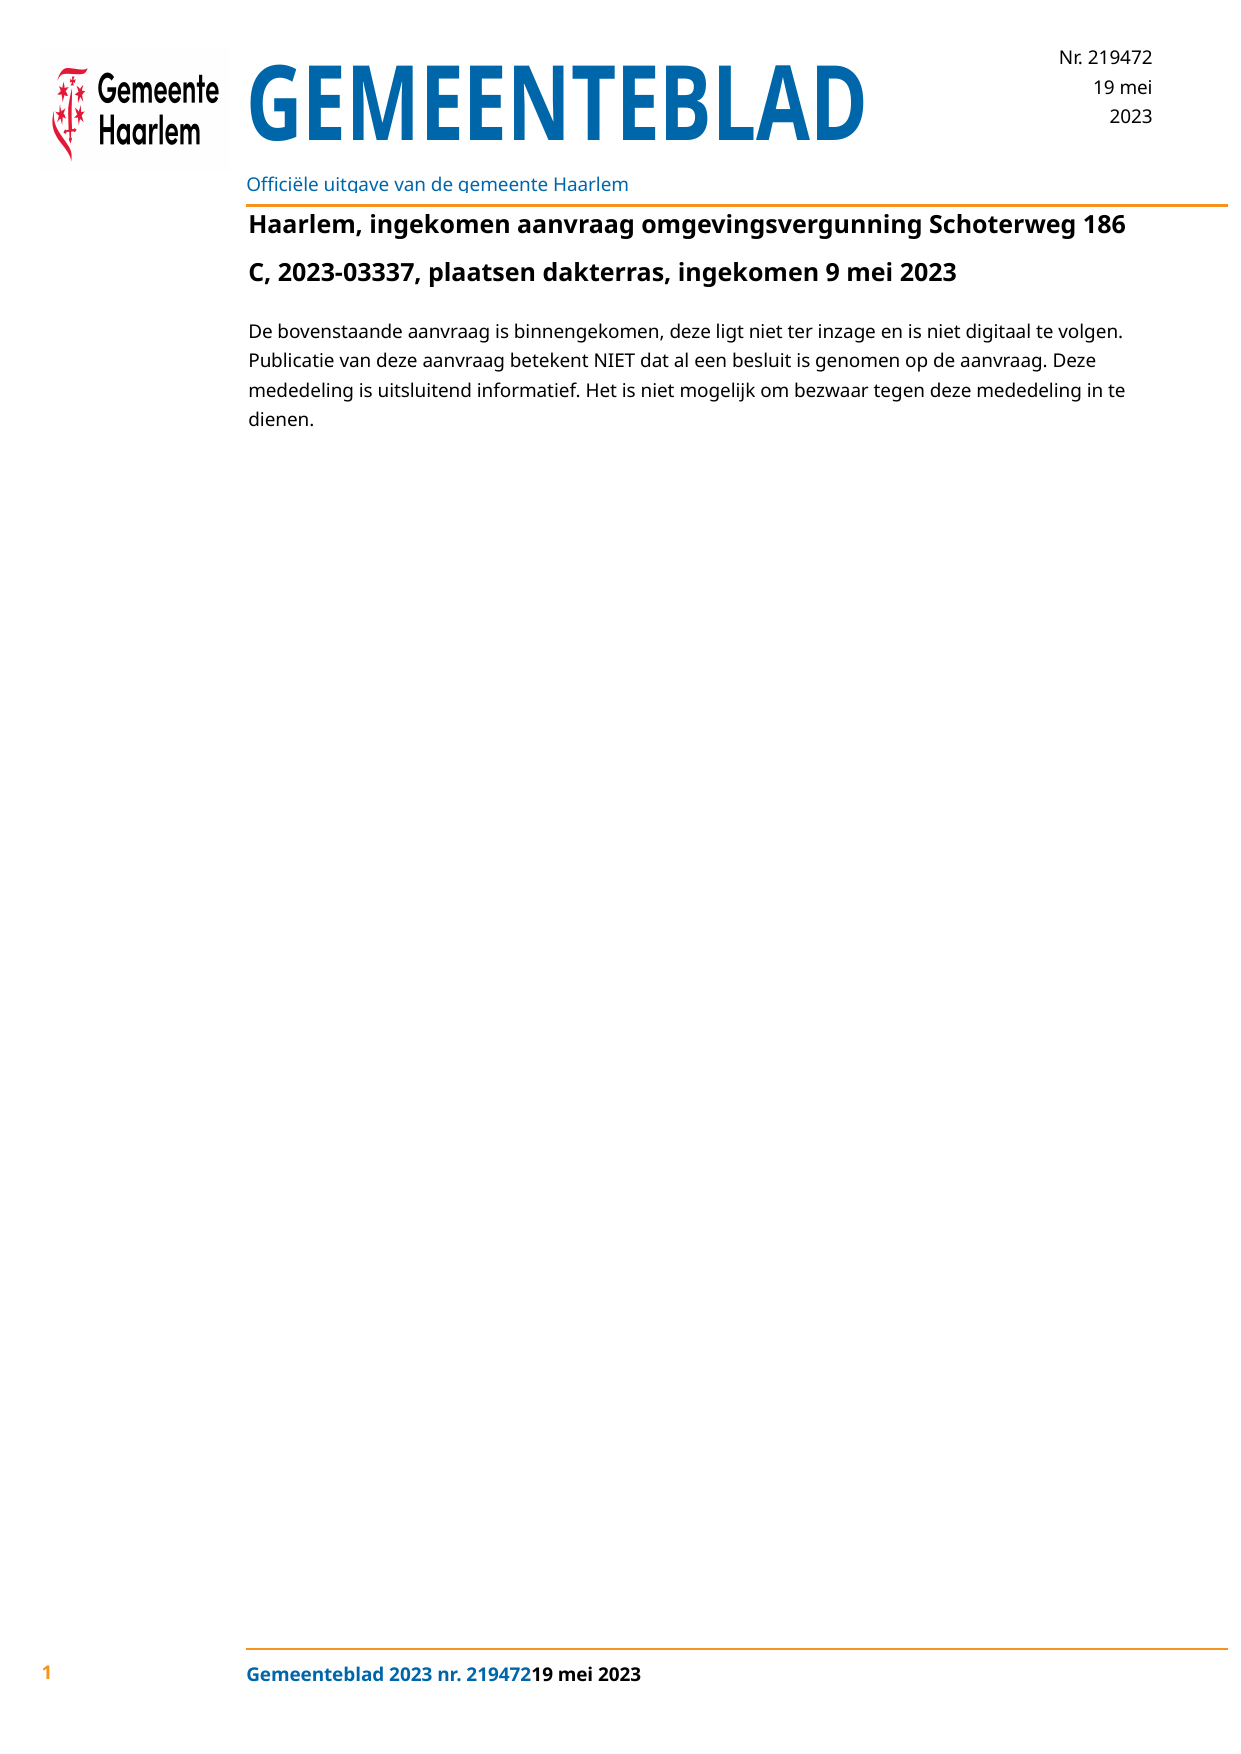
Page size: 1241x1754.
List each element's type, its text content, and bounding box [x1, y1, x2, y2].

text Haarlem, ingekomen aanvraag omgevingsvergunning Schoterweg 186 C, 2023-03337, plaatsen dakterras, ingekomen 9 mei 2023 [248, 207, 1152, 288]
text De bovenstaande aanvraag is binnengekomen, deze ligt niet ter inzage en is niet digitaal te volgen. Publicatie van deze aanvraag betekent NIET dat al een besluit is genomen op de aanvraag. Deze mededeling is uitsluitend informatief. Het is niet mogelijk om bezwaar tegen deze mededeling in te dienen. [248, 318, 1152, 432]
picture [41, 47, 231, 172]
